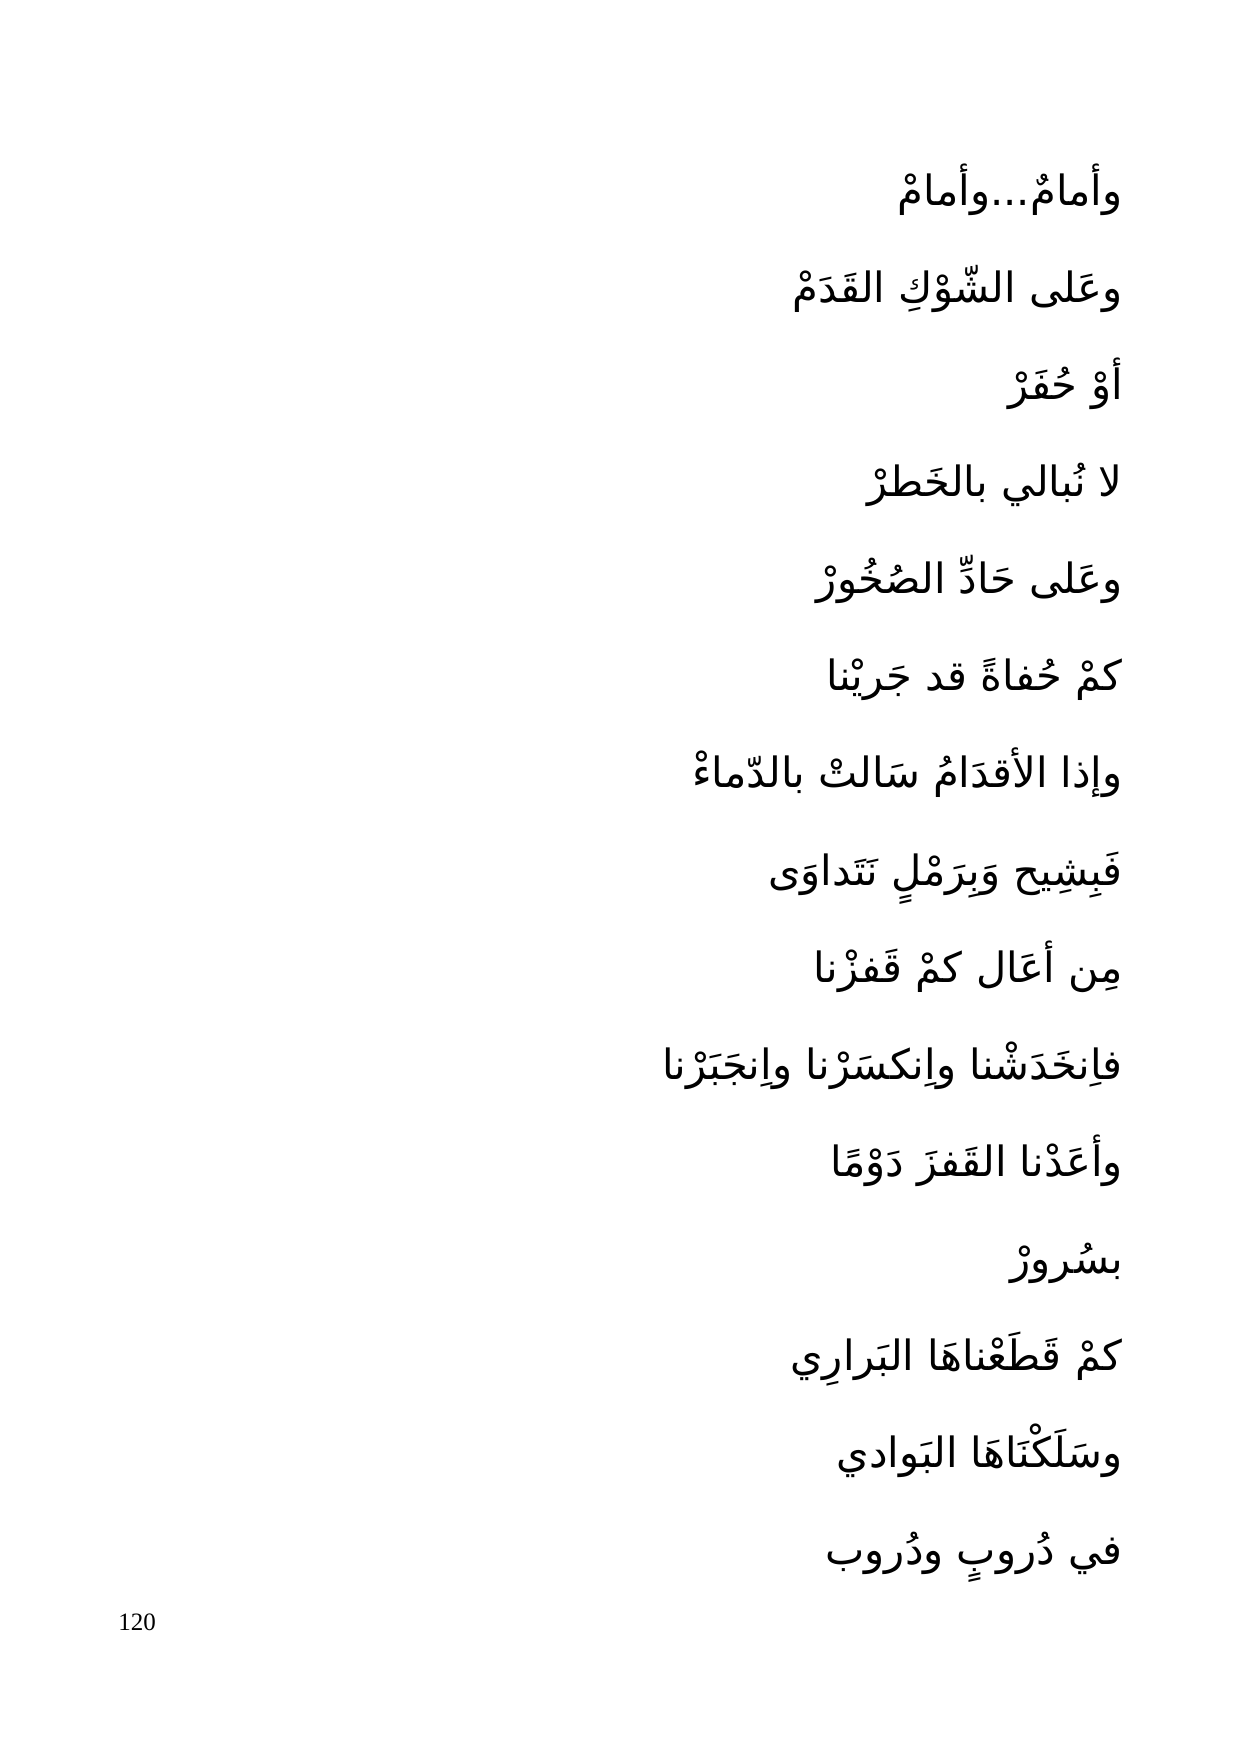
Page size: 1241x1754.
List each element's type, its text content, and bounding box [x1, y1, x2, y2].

text كمْ قَطَعْناهَا البَرارِي [118, 1332, 1122, 1380]
text وأعَدْنا القَفزَ دَوْمًا [118, 1137, 1122, 1186]
text وسَلَكْنَاهَا البَوادي [118, 1429, 1122, 1477]
text وأمامٌ...وأمامْ [118, 167, 1122, 215]
text وإذا الأقدَامُ سَالتْ بالدّماءْ [118, 749, 1122, 798]
text لا نُبالي بالخَطرْ [118, 458, 1122, 506]
text وعَلى حَادِّ الصُخُورْ [118, 555, 1122, 603]
text بسُرورْ [118, 1234, 1122, 1283]
text كمْ حُفاةً قد جَريْنا [118, 652, 1122, 701]
text فَبِشِيح وَبِرَمْلٍ نَتَداوَى [118, 846, 1122, 895]
text وعَلى الشّوْكِ القَدَمْ [118, 264, 1122, 312]
text في دُروبٍ ودُروب [118, 1526, 1122, 1574]
text أوْ حُفَرْ [118, 361, 1122, 409]
text فاِنخَدَشْنا واِنكسَرْنا واِنجَبَرْنا [118, 1040, 1122, 1089]
text مِن أعَال كمْ قَفزْنا [118, 943, 1122, 992]
